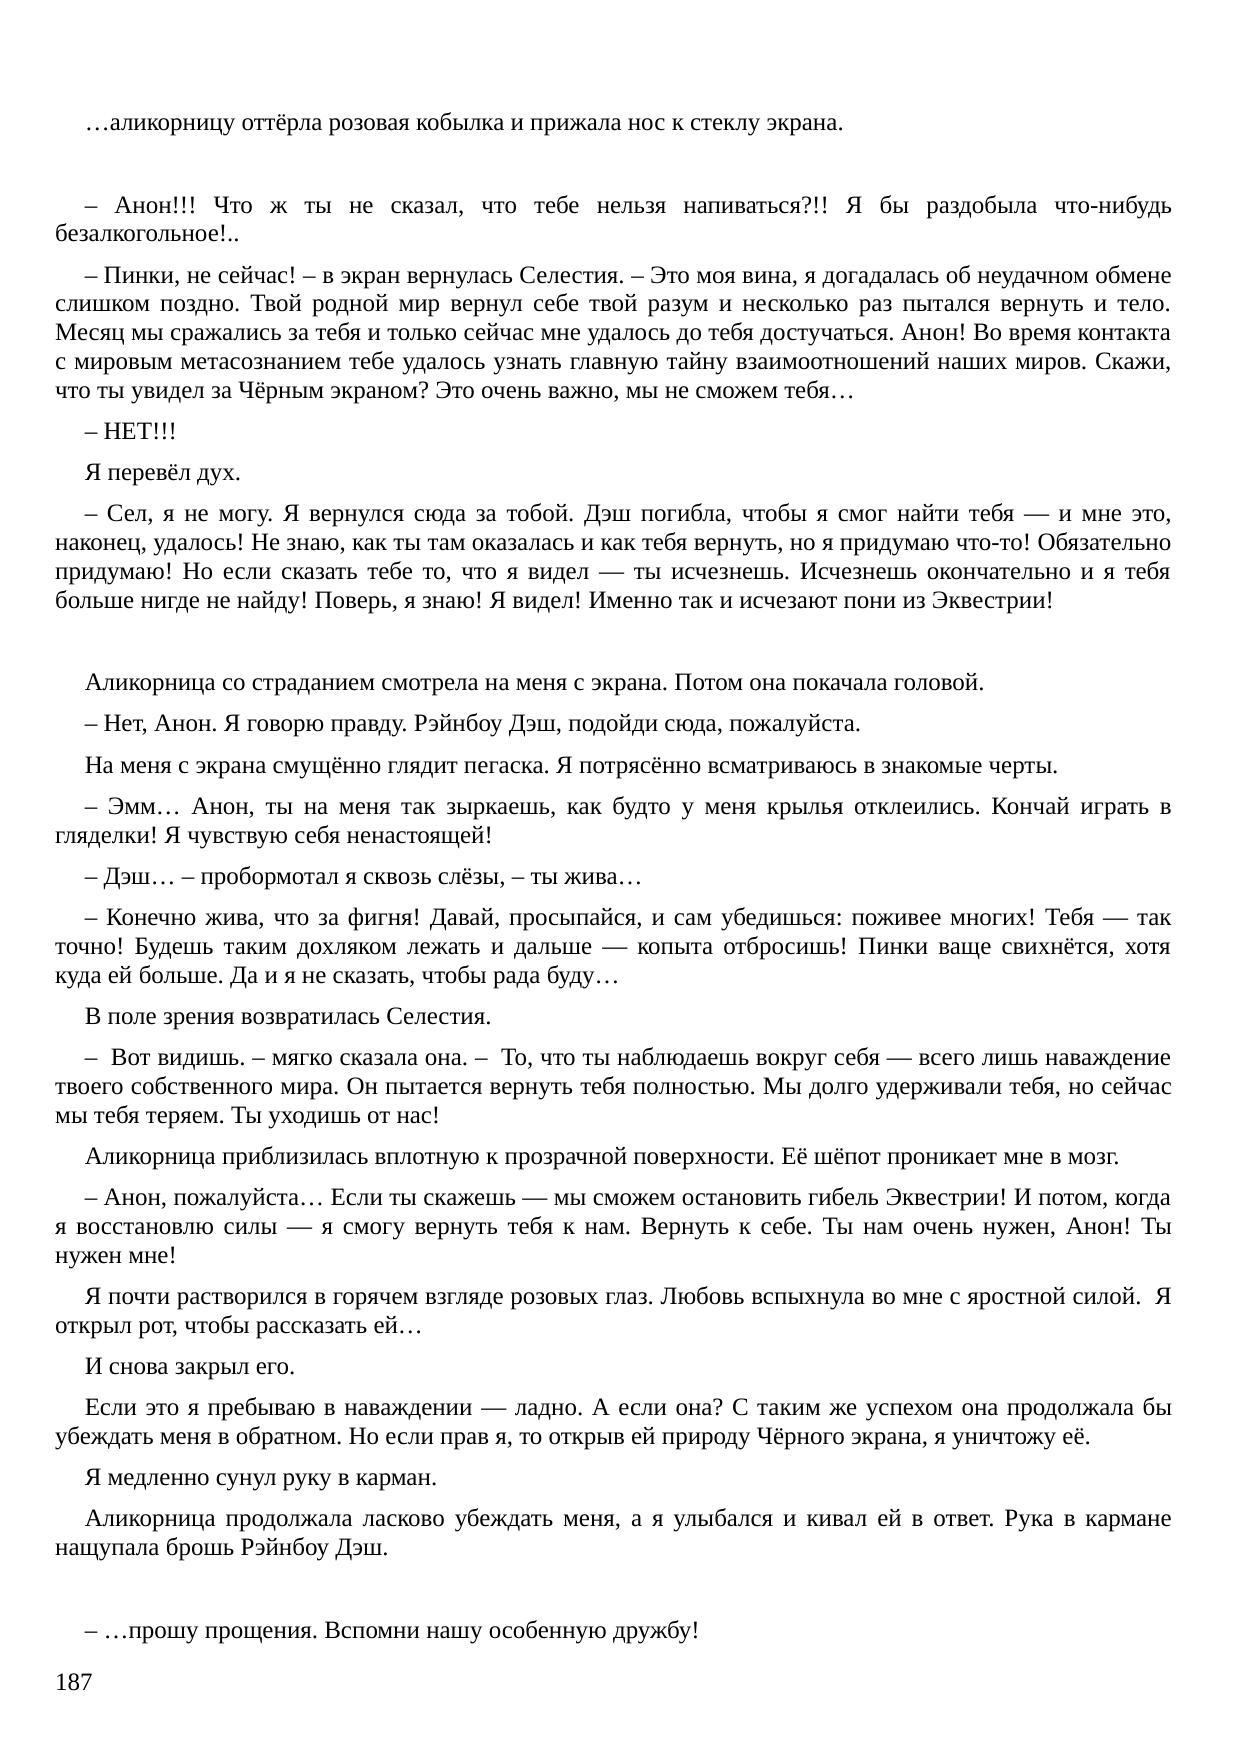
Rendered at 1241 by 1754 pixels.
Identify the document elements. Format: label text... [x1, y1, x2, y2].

text Я медленно сунул руку в карман. [55, 1462, 1173, 1491]
text – Анон, пожалуйста… Если ты скажешь — мы сможем остановить гибель Эквестрии! И потом, когда я восстановлю силы — я смогу вернуть тебя к нам. Вернуть к себе. Ты нам очень нужен, Анон! Ты нужен мне! [55, 1182, 1173, 1268]
text Аликорница приблизилась вплотную к прозрачной поверхности. Её шёпот проникает мне в мозг. [55, 1141, 1173, 1170]
text – …прошу прощения. Вспомни нашу особенную дружбу! [55, 1615, 1173, 1643]
text – Пинки, не сейчас! – в экран вернулась Селестия. – Это моя вина, я догадалась об неудачном обмене слишком поздно. Твой родной мир вернул себе твой разум и несколько раз пытался вернуть и тело. Месяц мы сражались за тебя и только сейчас мне удалось до тебя достучаться. Анон! Во время контакта с мировым метасознанием тебе удалось узнать главную тайну взаимоотношений наших миров. Скажи, что ты увидел за Чёрным экраном? Это очень важно, мы не сможем тебя… [55, 260, 1173, 403]
text – Дэш… – пробормотал я сквозь слёзы, – ты жива… [55, 861, 1173, 890]
text Если это я пребываю в наваждении — ладно. А если она? С таким же успехом она продолжала бы убеждать меня в обратном. Но если прав я, то открыв ей природу Чёрного экрана, я уничтожу её. [55, 1392, 1173, 1450]
text Аликорница продолжала ласково убеждать меня, а я улыбался и кивал ей в ответ. Рука в кармане нащупала брошь Рэйнбоу Дэш. [55, 1503, 1173, 1561]
text …аликорницу оттёрла розовая кобылка и прижала нос к стеклу экрана. [55, 107, 1173, 136]
text Я почти растворился в горячем взгляде розовых глаз. Любовь вспыхнула во мне с яростной силой. Я открыл рот, чтобы рассказать ей… [55, 1281, 1173, 1338]
text – Конечно жива, что за фигня! Давай, просыпайся, и сам убедишься: поживее многих! Тебя — так точно! Будешь таким дохляком лежать и дальше — копыта отбросишь! Пинки ваще свихнётся, хотя куда ей больше. Да и я не сказать, чтобы рада буду… [55, 902, 1173, 988]
text – Вот видишь. – мягко сказала она. – То, что ты наблюдаешь вокруг себя — всего лишь наваждение твоего собственного мира. Он пытается вернуть тебя полностью. Мы долго удерживали тебя, но сейчас мы тебя теряем. Ты уходишь от нас! [55, 1042, 1173, 1128]
text Аликорница со страданием смотрела на меня с экрана. Потом она покачала головой. [55, 667, 1173, 696]
text – Анон!!! Что ж ты не сказал, что тебе нельзя напиваться?!! Я бы раздобыла что-нибудь безалкогольное!.. [55, 190, 1173, 247]
text Я перевёл дух. [55, 457, 1173, 486]
text – Эмм… Анон, ты на меня так зыркаешь, как будто у меня крылья отклеились. Кончай играть в гляделки! Я чувствую себя ненастоящей! [55, 791, 1173, 848]
text В поле зрения возвратилась Селестия. [55, 1001, 1173, 1030]
text – Нет, Анон. Я говорю правду. Рэйнбоу Дэш, подойди сюда, пожалуйста. [55, 708, 1173, 737]
text – НЕТ!!! [55, 416, 1173, 445]
text На меня с экрана смущённо глядит пегаска. Я потрясённо всматриваюсь в знакомые черты. [55, 750, 1173, 778]
text И снова закрыл его. [55, 1351, 1173, 1380]
text – Сел, я не могу. Я вернулся сюда за тобой. Дэш погибла, чтобы я смог найти тебя — и мне это, наконец, удалось! Не знаю, как ты там оказалась и как тебя вернуть, но я придумаю что-то! Обязательно придумаю! Но если сказать тебе то, что я видел — ты исчезнешь. Исчезнешь окончательно и я тебя больше нигде не найду! Поверь, я знаю! Я видел! Именно так и исчезают пони из Эквестрии! [55, 498, 1173, 613]
